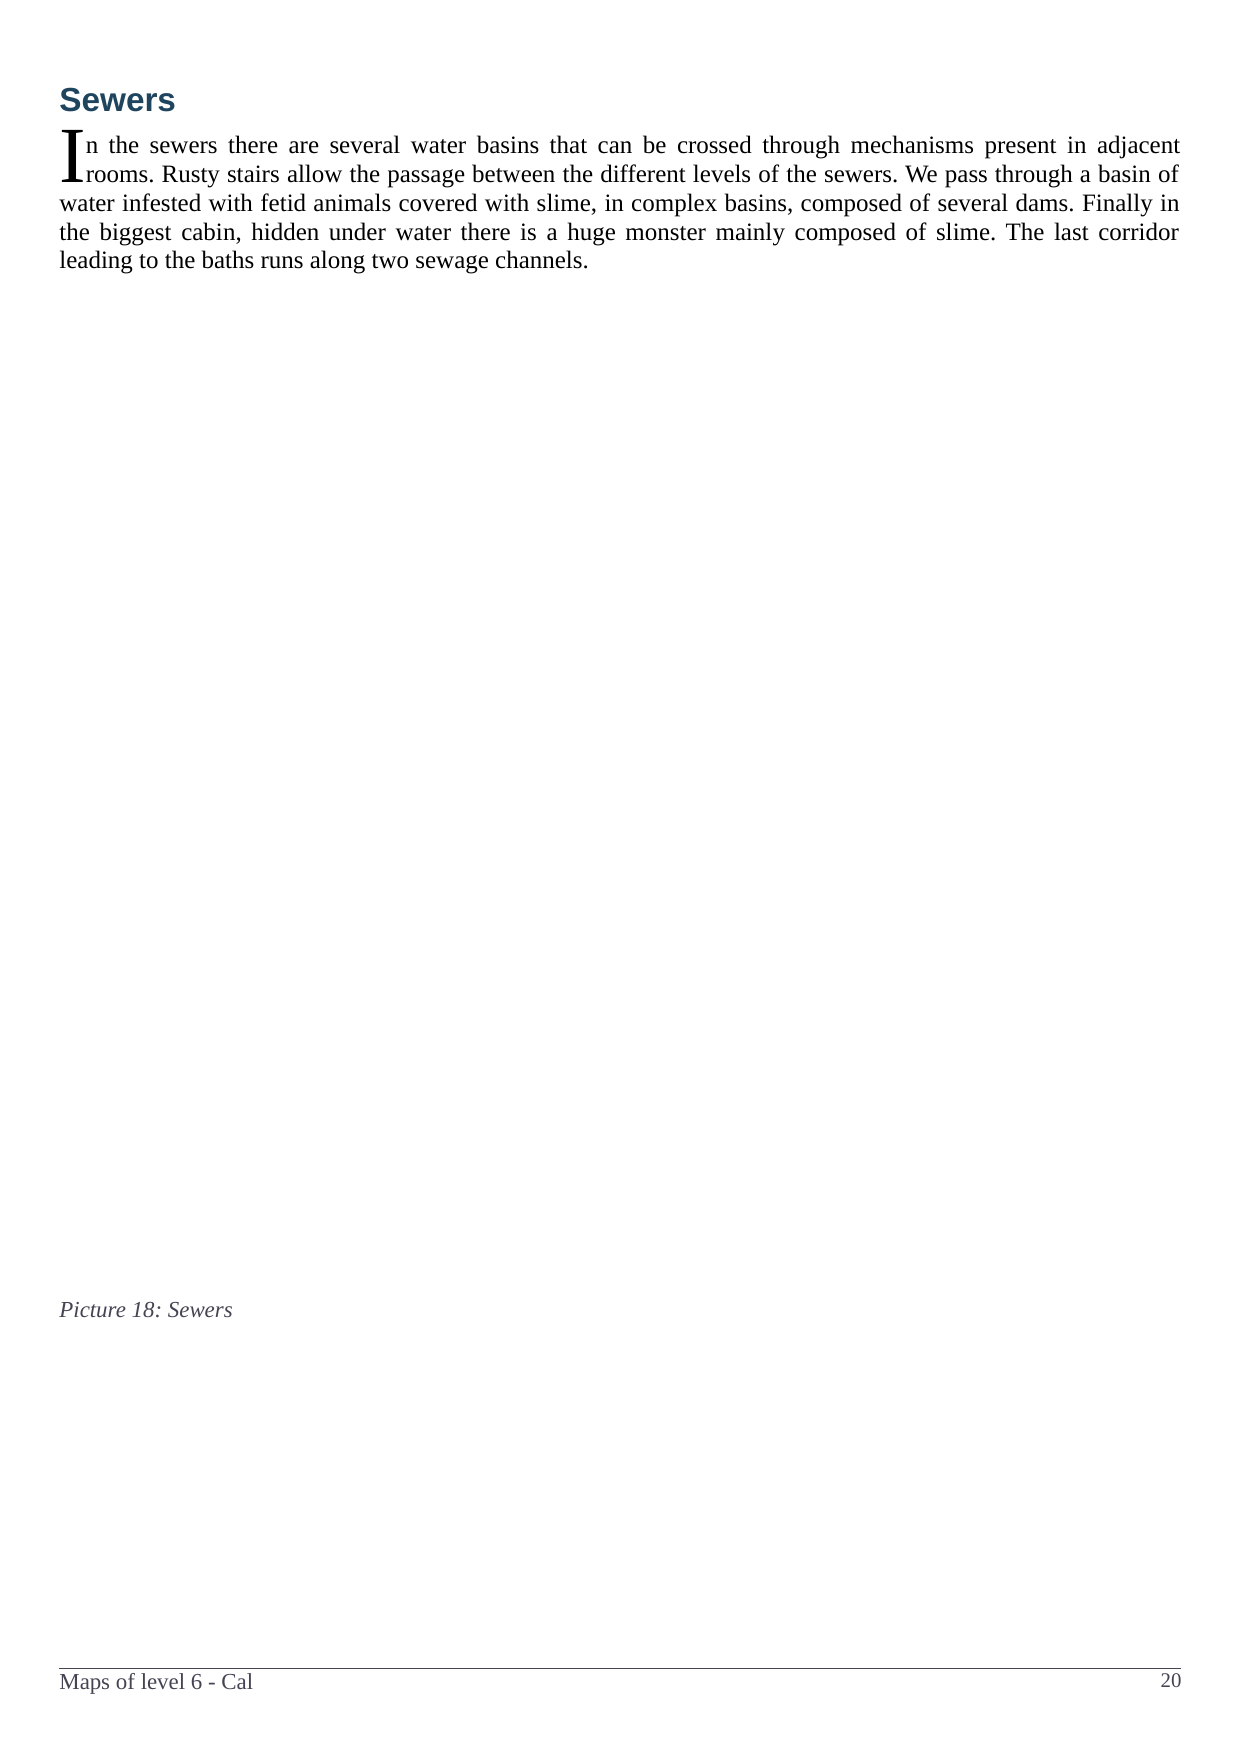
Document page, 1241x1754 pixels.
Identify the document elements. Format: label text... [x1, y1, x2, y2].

text Picture 18: Sewers [59, 293, 1181, 1323]
subtitle Sewers [59, 80, 1181, 118]
text In the sewers there are several water basins that can be crossed through mechanisms present in adjacent rooms. Rusty stairs allow the passage between the different levels of the sewers. We pass through a basin of water infested with fetid animals covered with slime, in complex basins, composed of several dams. Finally in the biggest cabin, hidden under water there is a huge monster mainly composed of slime. The last corridor leading to the baths runs along two sewage channels. [59, 131, 1181, 274]
